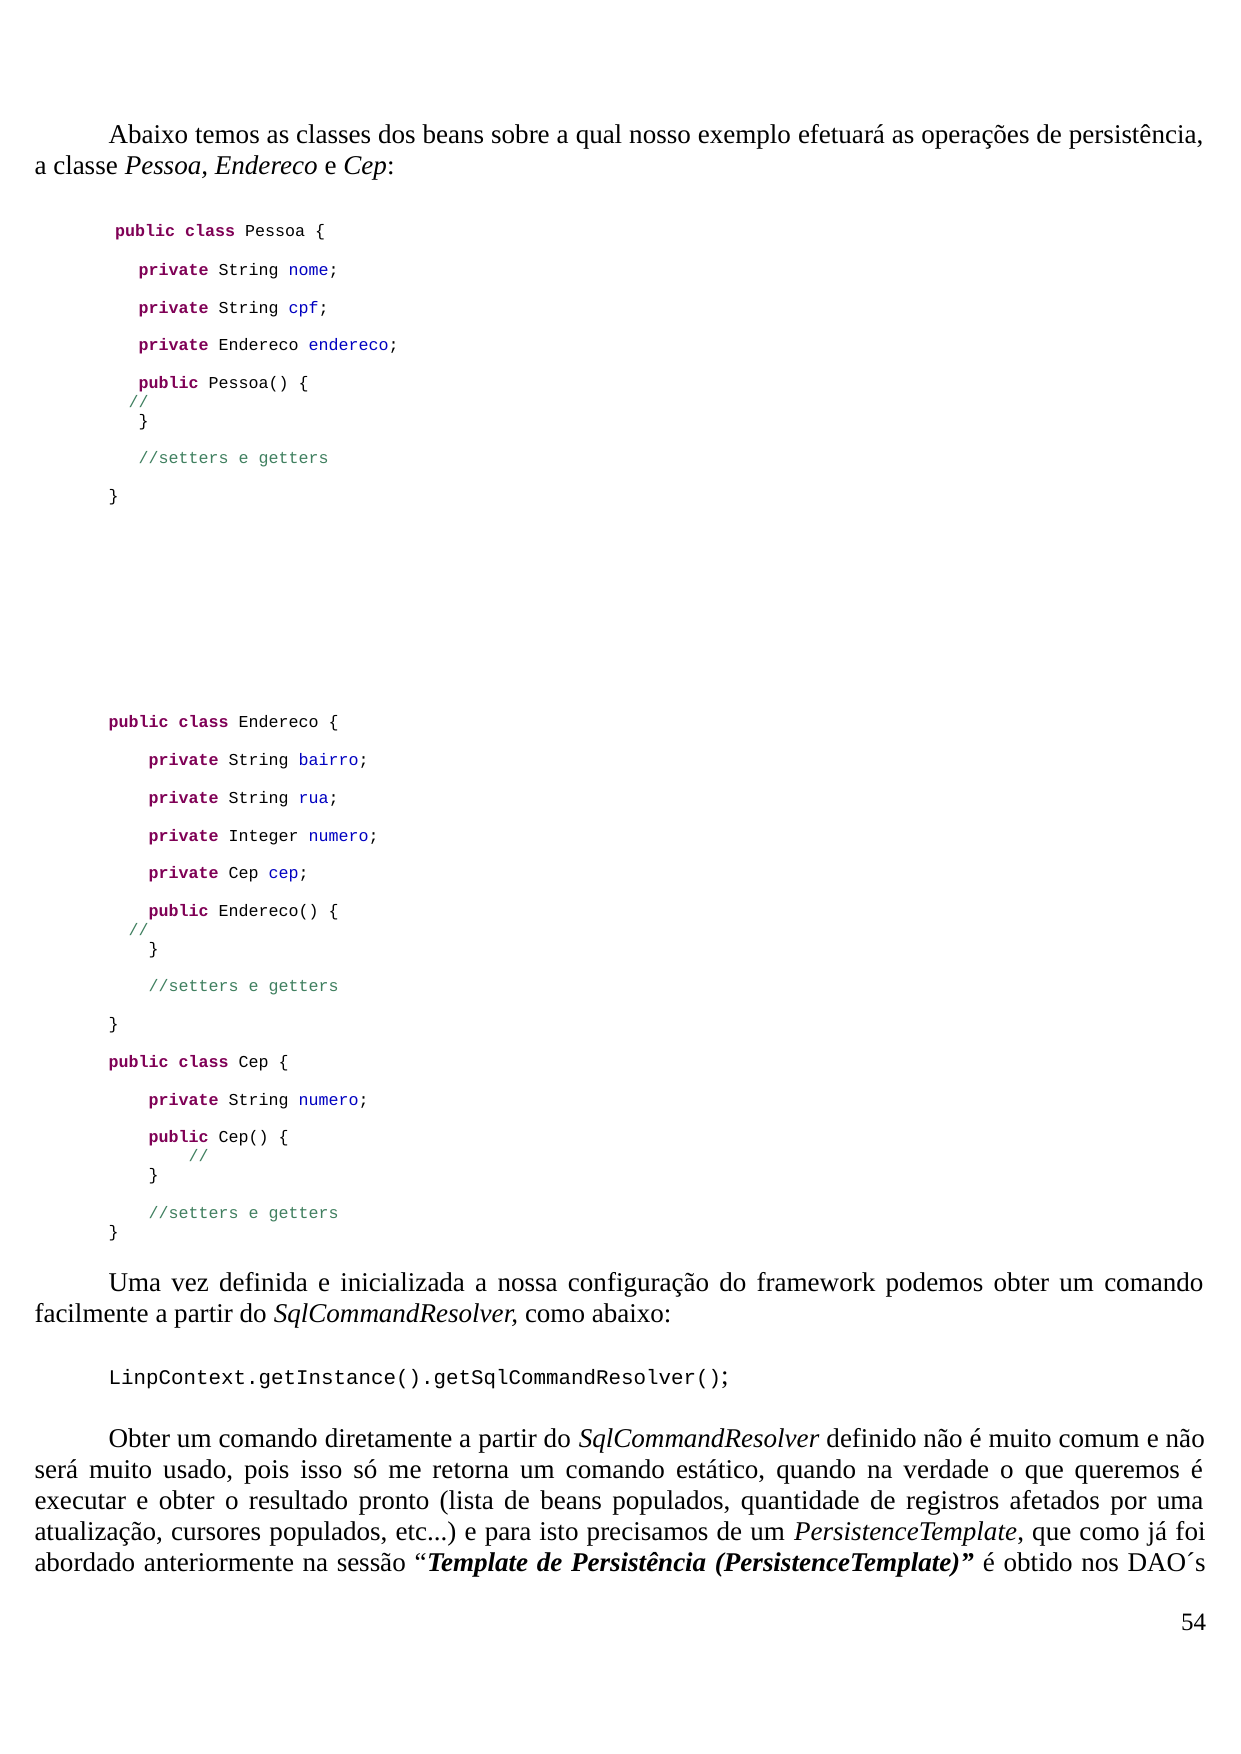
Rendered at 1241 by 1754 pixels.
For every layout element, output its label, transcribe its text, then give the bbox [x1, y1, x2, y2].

text public Cep() { [34, 1129, 1206, 1148]
text //setters e getters [34, 978, 1206, 997]
text Abaixo temos as classes dos beans sobre a qual nosso exemplo efetuará as operações de persistência, a classe Pessoa, Endereco e Cep: [34, 118, 1206, 180]
text public class Pessoa { [34, 212, 1206, 243]
text } [34, 488, 1206, 507]
text //setters e getters [34, 450, 1206, 469]
text public Pessoa() { [34, 375, 1206, 393]
text private String nome; [34, 262, 1206, 280]
text Uma vez definida e inicializada a nossa configuração do framework podemos obter um comando facilmente a partir do SqlCommandResolver, como abaixo: [34, 1266, 1206, 1328]
text private Integer numero; [34, 827, 1206, 846]
text // [34, 1148, 1206, 1167]
text LinpContext.getInstance().getSqlCommandResolver(); [34, 1359, 1206, 1391]
text Obter um comando diretamente a partir do SqlCommandResolver definido não é muito comum e não será muito usado, pois isso só me retorna um comando estático, quando na verdade o que queremos é executar e obter o resultado pronto (lista de beans populados, quantidade de registros afetados por uma atualização, cursores populados, etc...) e para isto precisamos de um PersistenceTemplate, que como já foi abordado anteriormente na sessão “Template de Persistência (PersistenceTemplate)” é obtido nos DAO´s [34, 1422, 1206, 1577]
text public class Cep { [34, 1053, 1206, 1072]
text private Endereco endereco; [34, 337, 1206, 356]
text //setters e getters [34, 1204, 1206, 1223]
text private Cep cep; [34, 865, 1206, 884]
text } [34, 940, 1206, 959]
text private String bairro; [34, 752, 1206, 771]
text } [34, 1016, 1206, 1034]
text public class Endereco { [34, 714, 1206, 733]
text private String numero; [34, 1091, 1206, 1110]
text // [34, 921, 1206, 940]
text } [34, 1223, 1206, 1242]
text private String cpf; [34, 299, 1206, 318]
text } [34, 412, 1206, 431]
text public Endereco() { [34, 903, 1206, 921]
text } [34, 1167, 1206, 1185]
text private String rua; [34, 789, 1206, 808]
text // [34, 393, 1206, 412]
